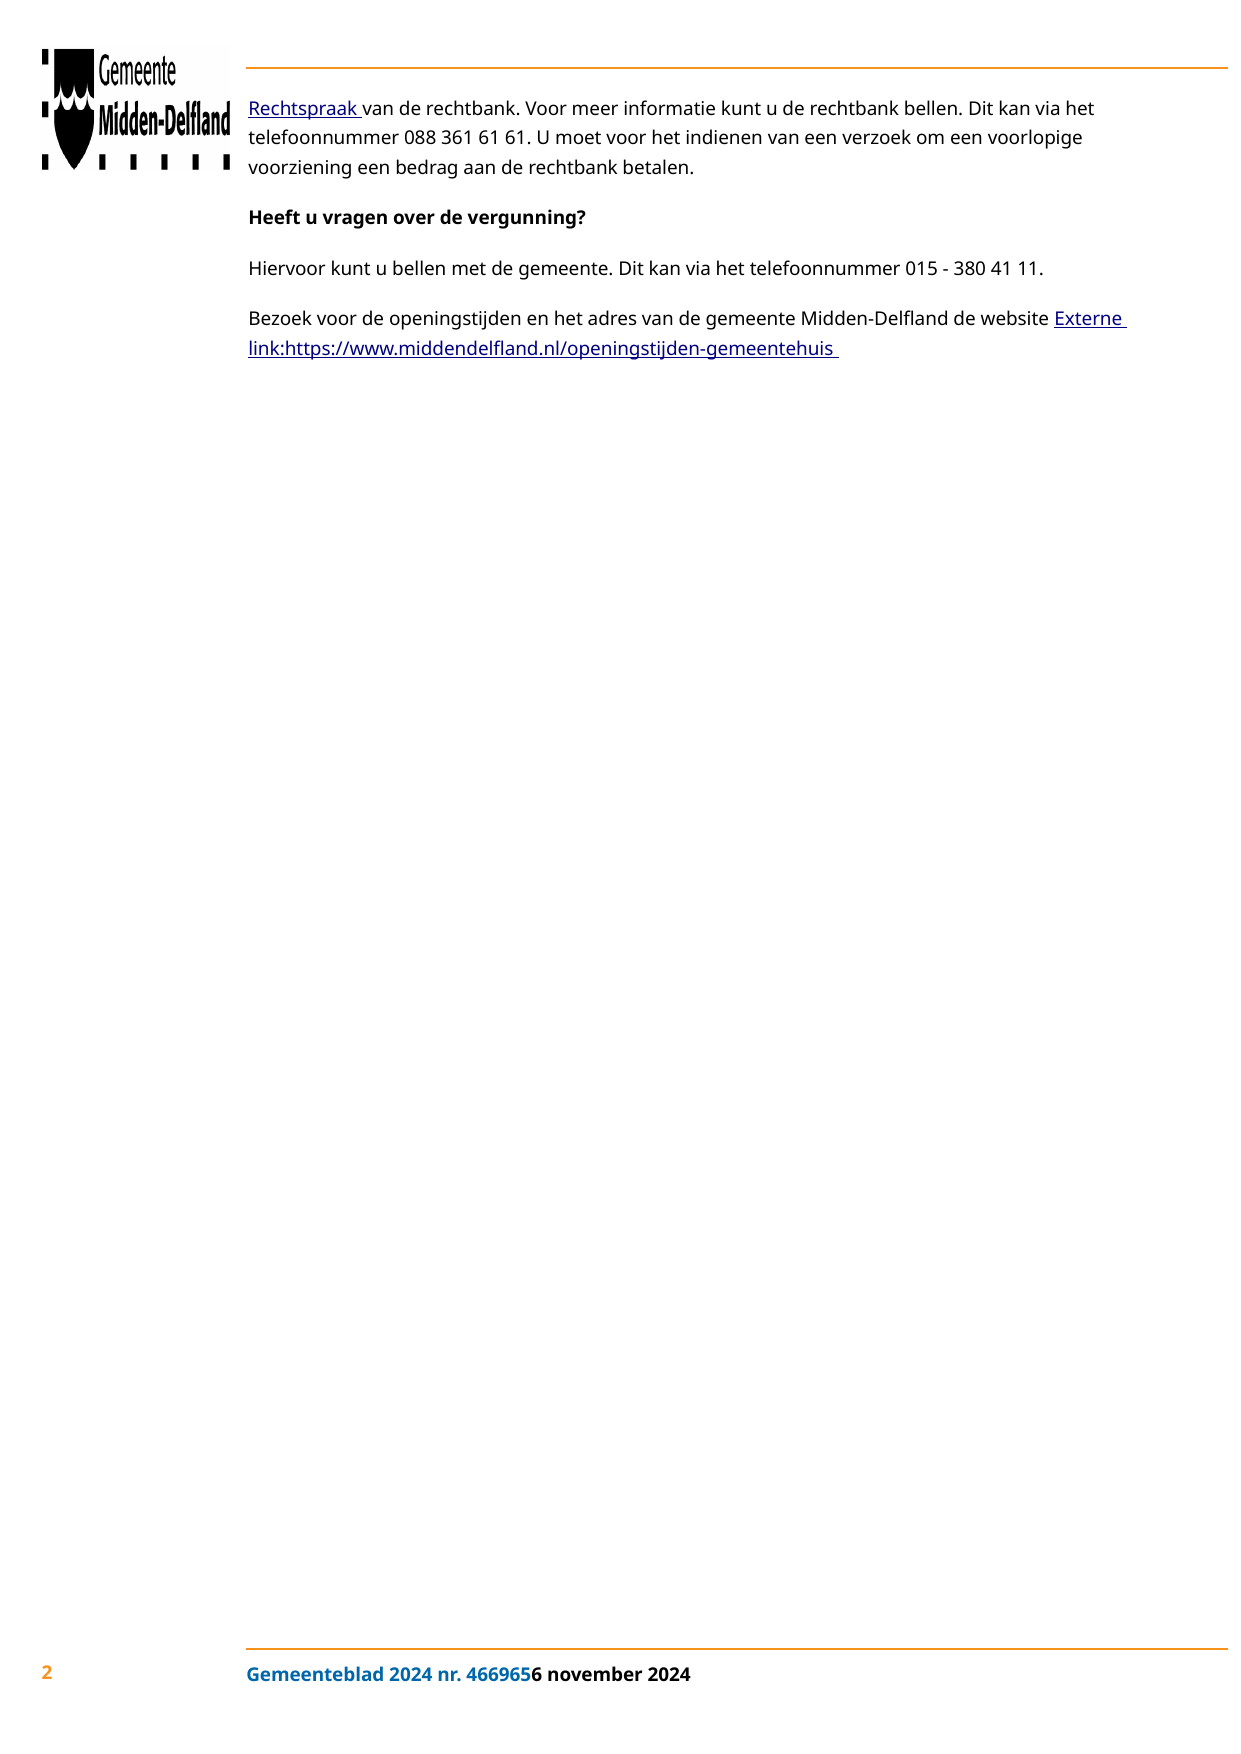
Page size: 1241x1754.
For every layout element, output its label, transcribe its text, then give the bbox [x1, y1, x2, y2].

text Heeft u vragen over de vergunning? [248, 204, 1152, 230]
text Hiervoor kunt u bellen met de gemeente. Dit kan via het telefoonnummer 015 - 380 41 11. [248, 255, 1152, 281]
picture [41, 47, 231, 172]
text Rechtspraak van de rechtbank. Voor meer informatie kunt u de rechtbank bellen. Dit kan via het telefoonnummer 088 361 61 61. U moet voor het indienen van een verzoek om een voorlopige voorziening een bedrag aan de rechtbank betalen. [248, 95, 1152, 180]
text Bezoek voor de openingstijden en het adres van de gemeente Midden-Delfland de website Externe link:https://www.middendelfland.nl/openingstijden-gemeentehuis [248, 305, 1152, 361]
